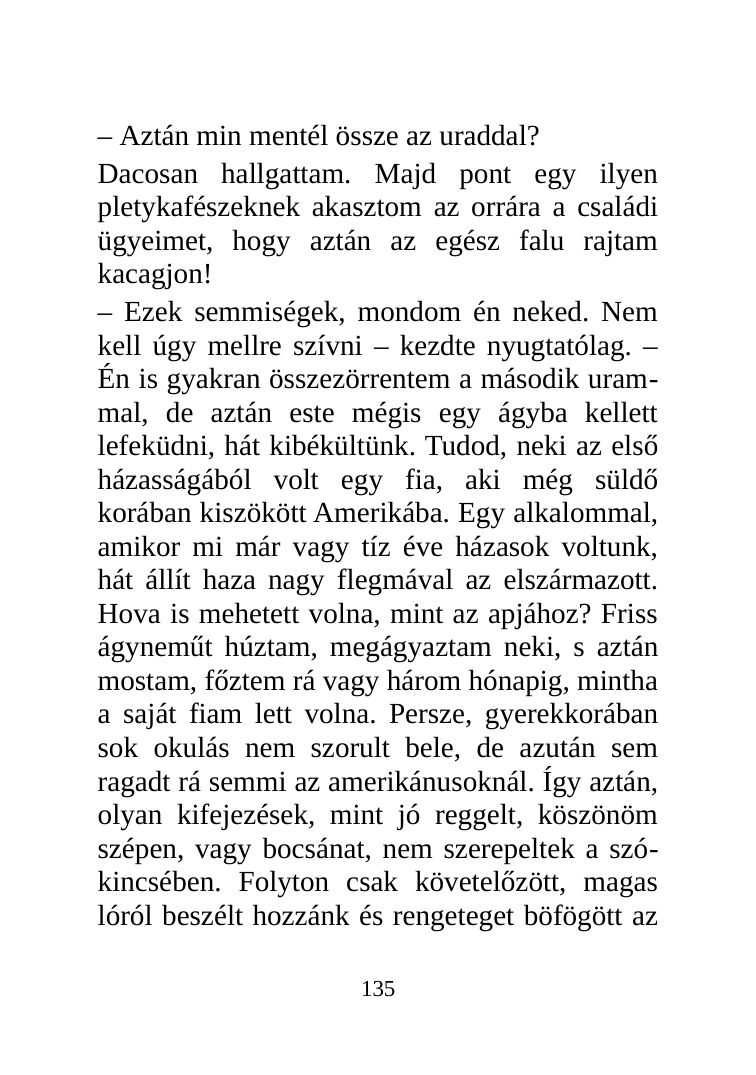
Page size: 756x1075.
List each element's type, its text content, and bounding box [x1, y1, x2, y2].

text Dacosan hallgattam. Majd pont egy ilyen pletykafészeknek akasztom az orrára a családi ügyeimet, hogy aztán az egész falu rajtam kacagjon! [97, 156, 658, 290]
text – Aztán min mentél össze az uraddal? [97, 118, 658, 152]
text – Ezek semmiségek, mondom én neked. Nem kell úgy mellre szívni – kezdte nyugtatólag. – Én is gyakran összezörrentem a második uram­mal, de aztán este mégis egy ágyba kellett lefeküdni, hát kibékültünk. Tudod, neki az első házasságából volt egy fia, aki még süldő korában kiszökött Amerikába. Egy alkalommal, amikor mi már vagy tíz éve házasok voltunk, hát állít haza nagy flegmával az elszármazott. Hova is mehetett volna, mint az apjához? Friss ágyneműt húztam, megágyaztam neki, s aztán mostam, főztem rá vagy három hónapig, mintha a saját fiam lett volna. Persze, gyerekkorában sok okulás nem szorult bele, de azután sem ragadt rá semmi az amerikánusoknál. Így aztán, olyan kifejezések, mint jó reggelt, köszönöm szépen, vagy bocsánat, nem szerepeltek a szó­kincsében. Folyton csak követelőzött, magas lóról beszélt hozzánk és rengeteget böfögött az [97, 294, 658, 931]
